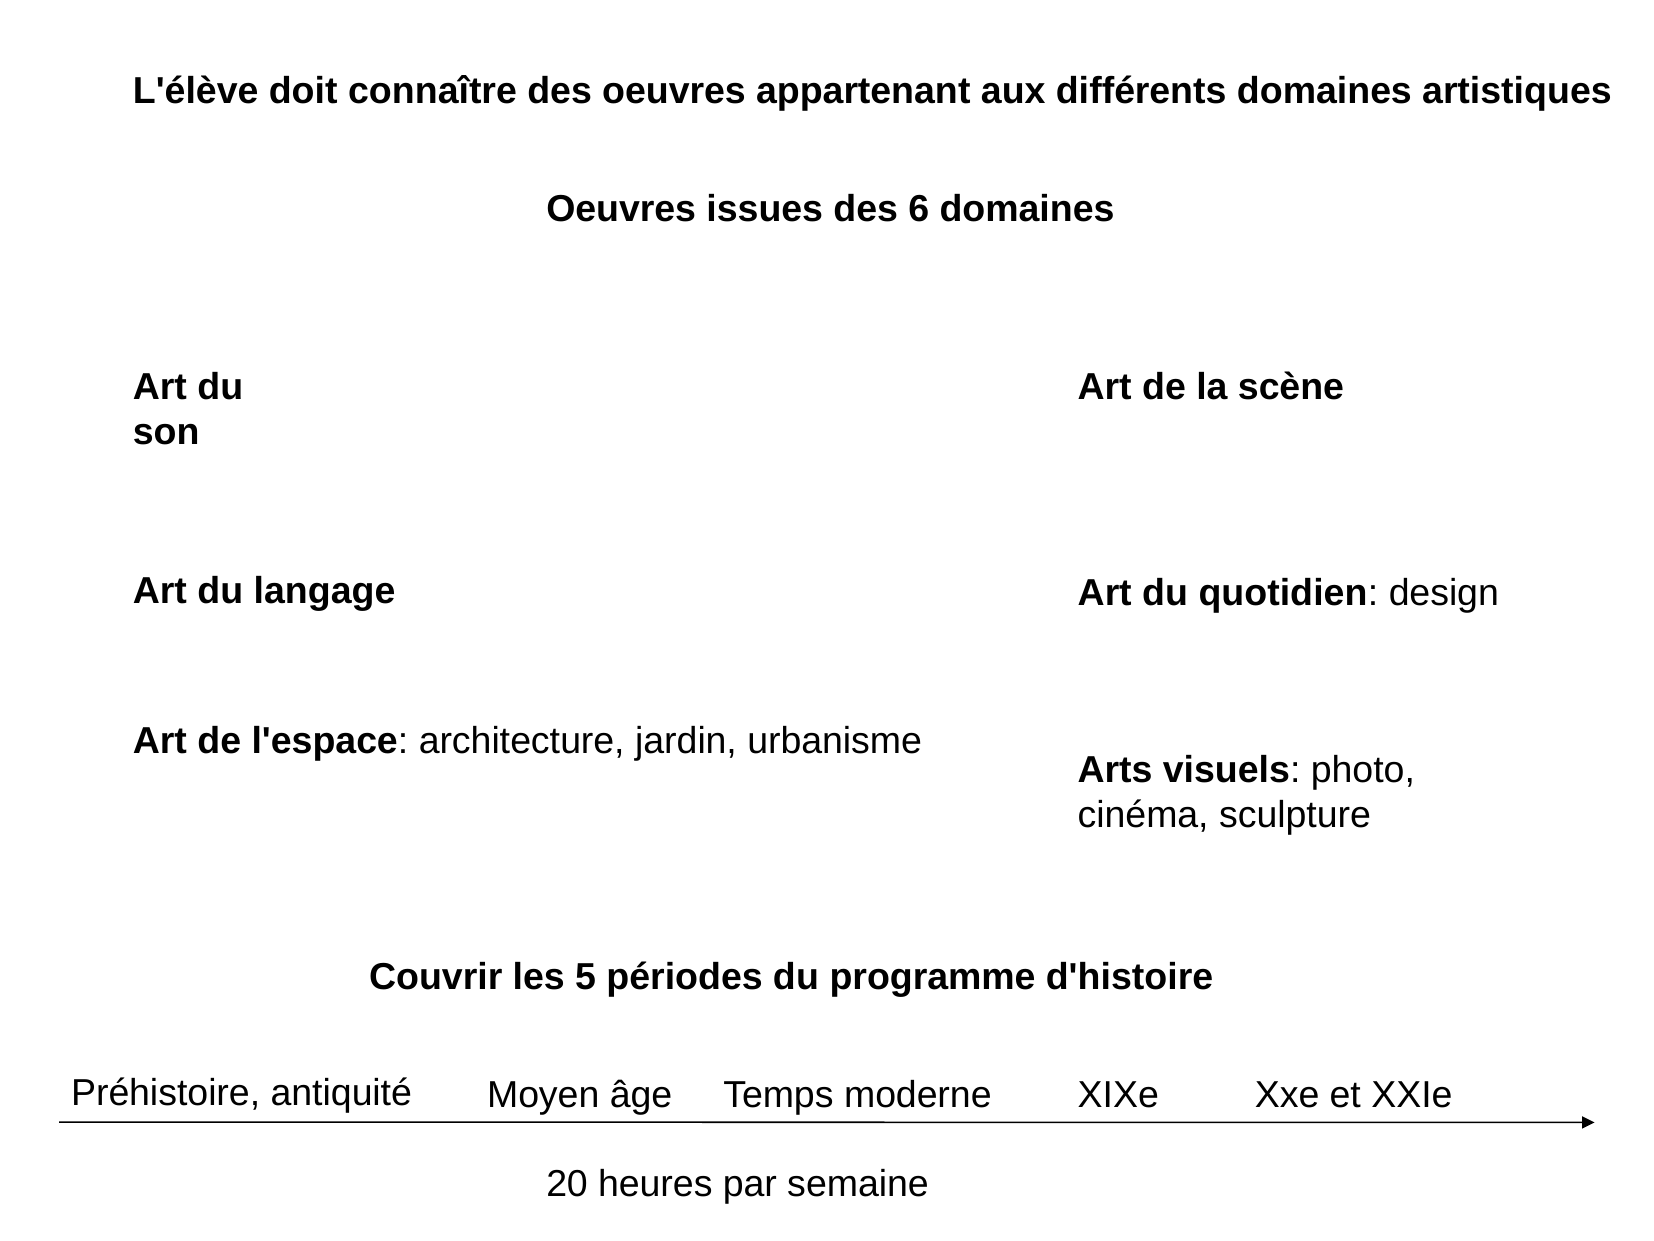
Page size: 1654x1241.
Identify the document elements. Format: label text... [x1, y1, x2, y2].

text_box L'élève doit connaître des oeuvres appartenant aux différents domaines artistiques [118, 59, 1627, 116]
text_box Xxe et XXIe [1240, 1062, 1467, 1120]
text_box 20 heures par semaine [531, 1151, 944, 1209]
text_box Préhistoire, antiquité [56, 1060, 427, 1118]
text_box Art du langage [118, 558, 410, 615]
text_box Art du son [118, 354, 319, 453]
text_box Art du quotidien: design [1062, 560, 1514, 618]
text_box Moyen âge [472, 1062, 687, 1120]
text_box Temps moderne [708, 1062, 1012, 1120]
text_box Oeuvres issues des 6 domaines [531, 177, 1129, 234]
text_box Art de l'espace: architecture, jardin, urbanisme [118, 708, 937, 808]
text_box XIXe [1062, 1062, 1174, 1120]
text_box Art de la scène [1062, 354, 1359, 411]
text_box Couvrir les 5 périodes du programme d'histoire [354, 944, 1229, 1002]
text_box Arts visuels: photo, cinéma, sculpture [1062, 737, 1439, 837]
